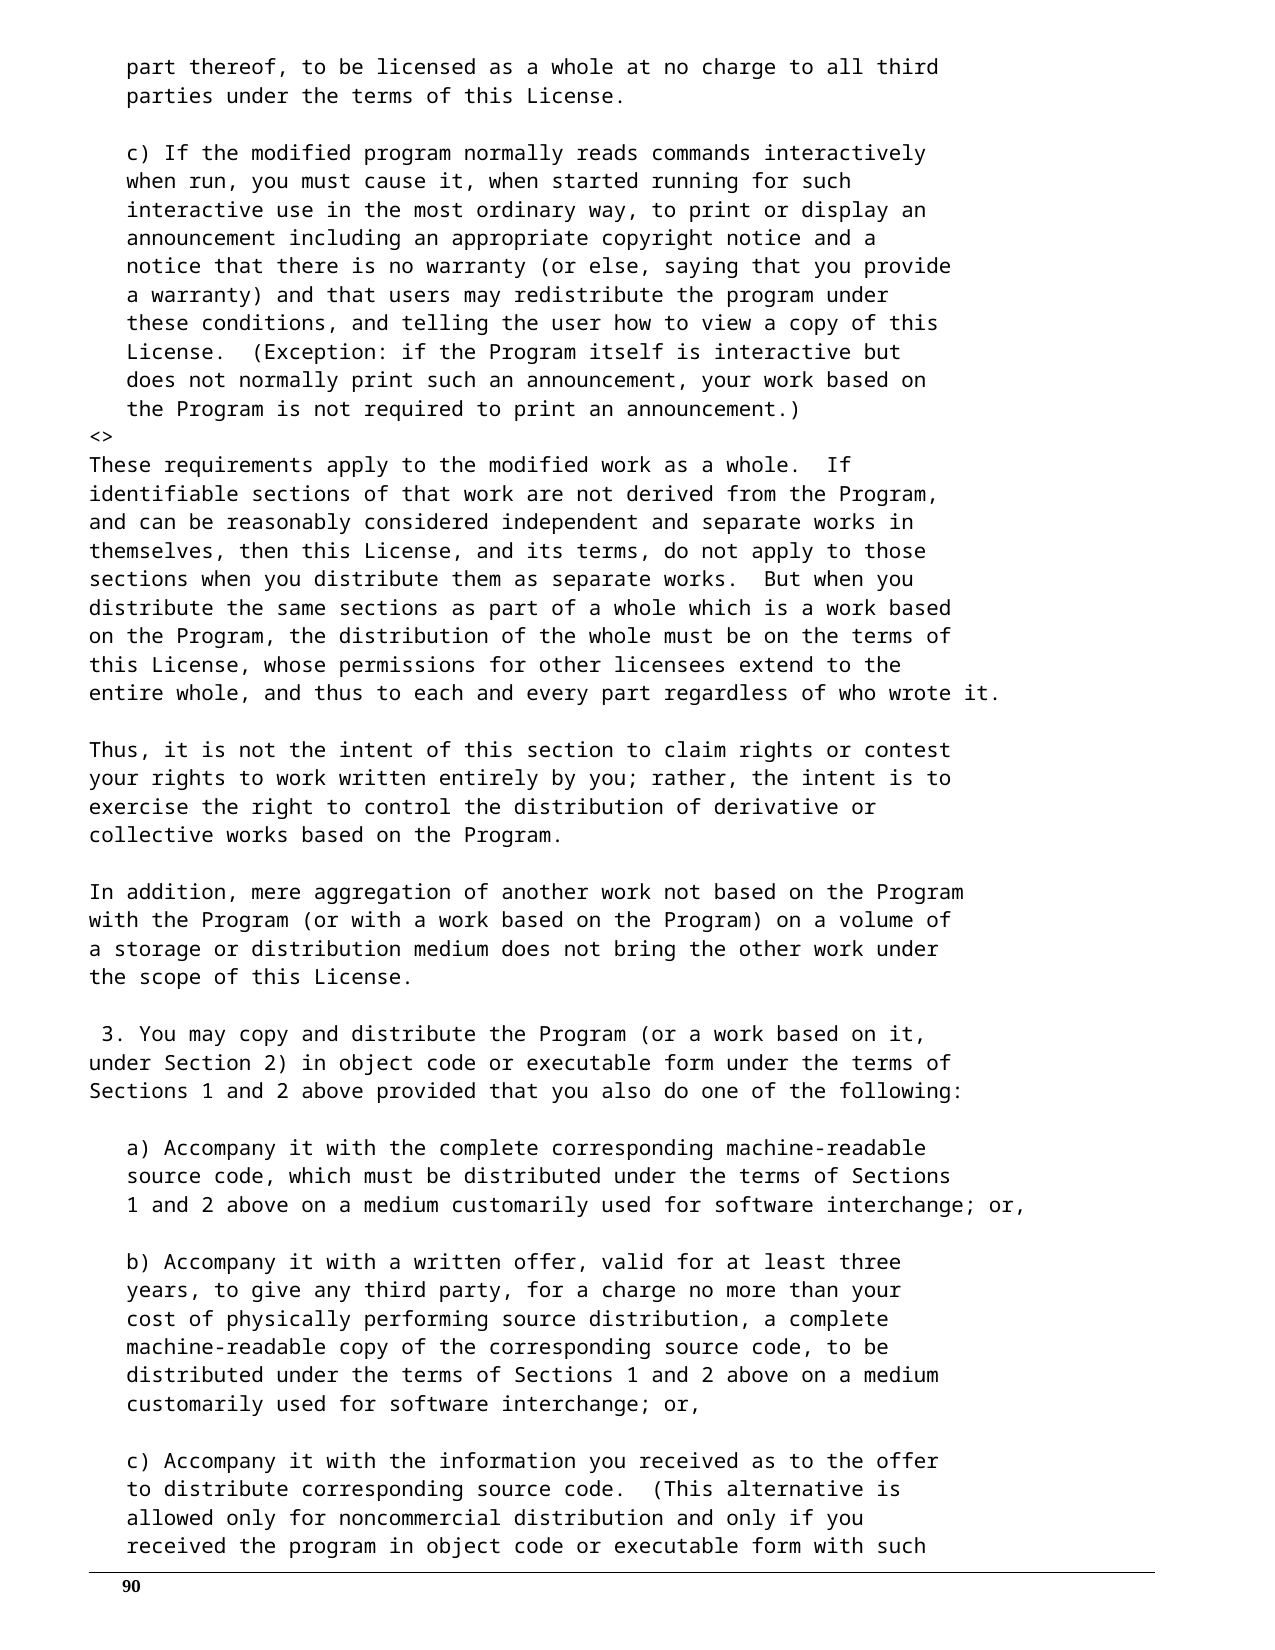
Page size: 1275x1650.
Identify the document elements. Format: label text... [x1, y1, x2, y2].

text cost of physically performing source distribution, a complete [88, 1304, 1170, 1332]
text themselves, then this License, and its terms, do not apply to those [88, 536, 1170, 564]
text These requirements apply to the modified work as a whole. If [88, 451, 1170, 479]
text machine-readable copy of the corresponding source code, to be [88, 1332, 1170, 1361]
text received the program in object code or executable form with such [88, 1531, 1170, 1560]
text parties under the terms of this License. [88, 81, 1170, 109]
text announcement including an appropriate copyright notice and a [88, 223, 1170, 252]
text when run, you must cause it, when started running for such [88, 166, 1170, 195]
text Sections 1 and 2 above provided that you also do one of the following: [88, 1076, 1170, 1105]
text c) Accompany it with the information you received as to the offer [88, 1446, 1170, 1474]
text does not normally print such an announcement, your work based on [88, 365, 1170, 394]
text to distribute corresponding source code. (This alternative is [88, 1474, 1170, 1503]
text customarily used for software interchange; or, [88, 1389, 1170, 1417]
text with the Program (or with a work based on the Program) on a volume of [88, 906, 1170, 934]
text your rights to work written entirely by you; rather, the intent is to [88, 763, 1170, 792]
text In addition, mere aggregation of another work not based on the Program [88, 877, 1170, 906]
text the scope of this License. [88, 962, 1170, 991]
text this License, whose permissions for other licensees extend to the [88, 650, 1170, 678]
text under Section 2) in object code or executable form under the terms of [88, 1048, 1170, 1076]
text years, to give any third party, for a charge no more than your [88, 1275, 1170, 1304]
text License. (Exception: if the Program itself is interactive but [88, 337, 1170, 365]
text Thus, it is not the intent of this section to claim rights or contest [88, 735, 1170, 763]
text the Program is not required to print an announcement.) [88, 394, 1170, 422]
text sections when you distribute them as separate works. But when you [88, 564, 1170, 593]
text and can be reasonably considered independent and separate works in [88, 507, 1170, 536]
text b) Accompany it with a written offer, valid for at least three [88, 1247, 1170, 1275]
text notice that there is no warranty (or else, saying that you provide [88, 252, 1170, 280]
text c) If the modified program normally reads commands interactively [88, 138, 1170, 166]
text a warranty) and that users may redistribute the program under [88, 280, 1170, 308]
text a storage or distribution medium does not bring the other work under [88, 934, 1170, 962]
text exercise the right to control the distribution of derivative or [88, 792, 1170, 820]
text a) Accompany it with the complete corresponding machine-readable [88, 1133, 1170, 1162]
text identifiable sections of that work are not derived from the Program, [88, 479, 1170, 507]
text entire whole, and thus to each and every part regardless of who wrote it. [88, 678, 1170, 707]
text distribute the same sections as part of a whole which is a work based [88, 593, 1170, 621]
text these conditions, and telling the user how to view a copy of this [88, 308, 1170, 337]
text allowed only for noncommercial distribution and only if you [88, 1503, 1170, 1531]
text collective works based on the Program. [88, 820, 1170, 849]
text 1 and 2 above on a medium customarily used for software interchange; or, [88, 1190, 1170, 1218]
text <> [88, 422, 1170, 451]
text interactive use in the most ordinary way, to print or display an [88, 195, 1170, 223]
text part thereof, to be licensed as a whole at no charge to all third [88, 52, 1170, 81]
text source code, which must be distributed under the terms of Sections [88, 1162, 1170, 1190]
text on the Program, the distribution of the whole must be on the terms of [88, 621, 1170, 650]
text distributed under the terms of Sections 1 and 2 above on a medium [88, 1361, 1170, 1389]
text 3. You may copy and distribute the Program (or a work based on it, [88, 1019, 1170, 1048]
